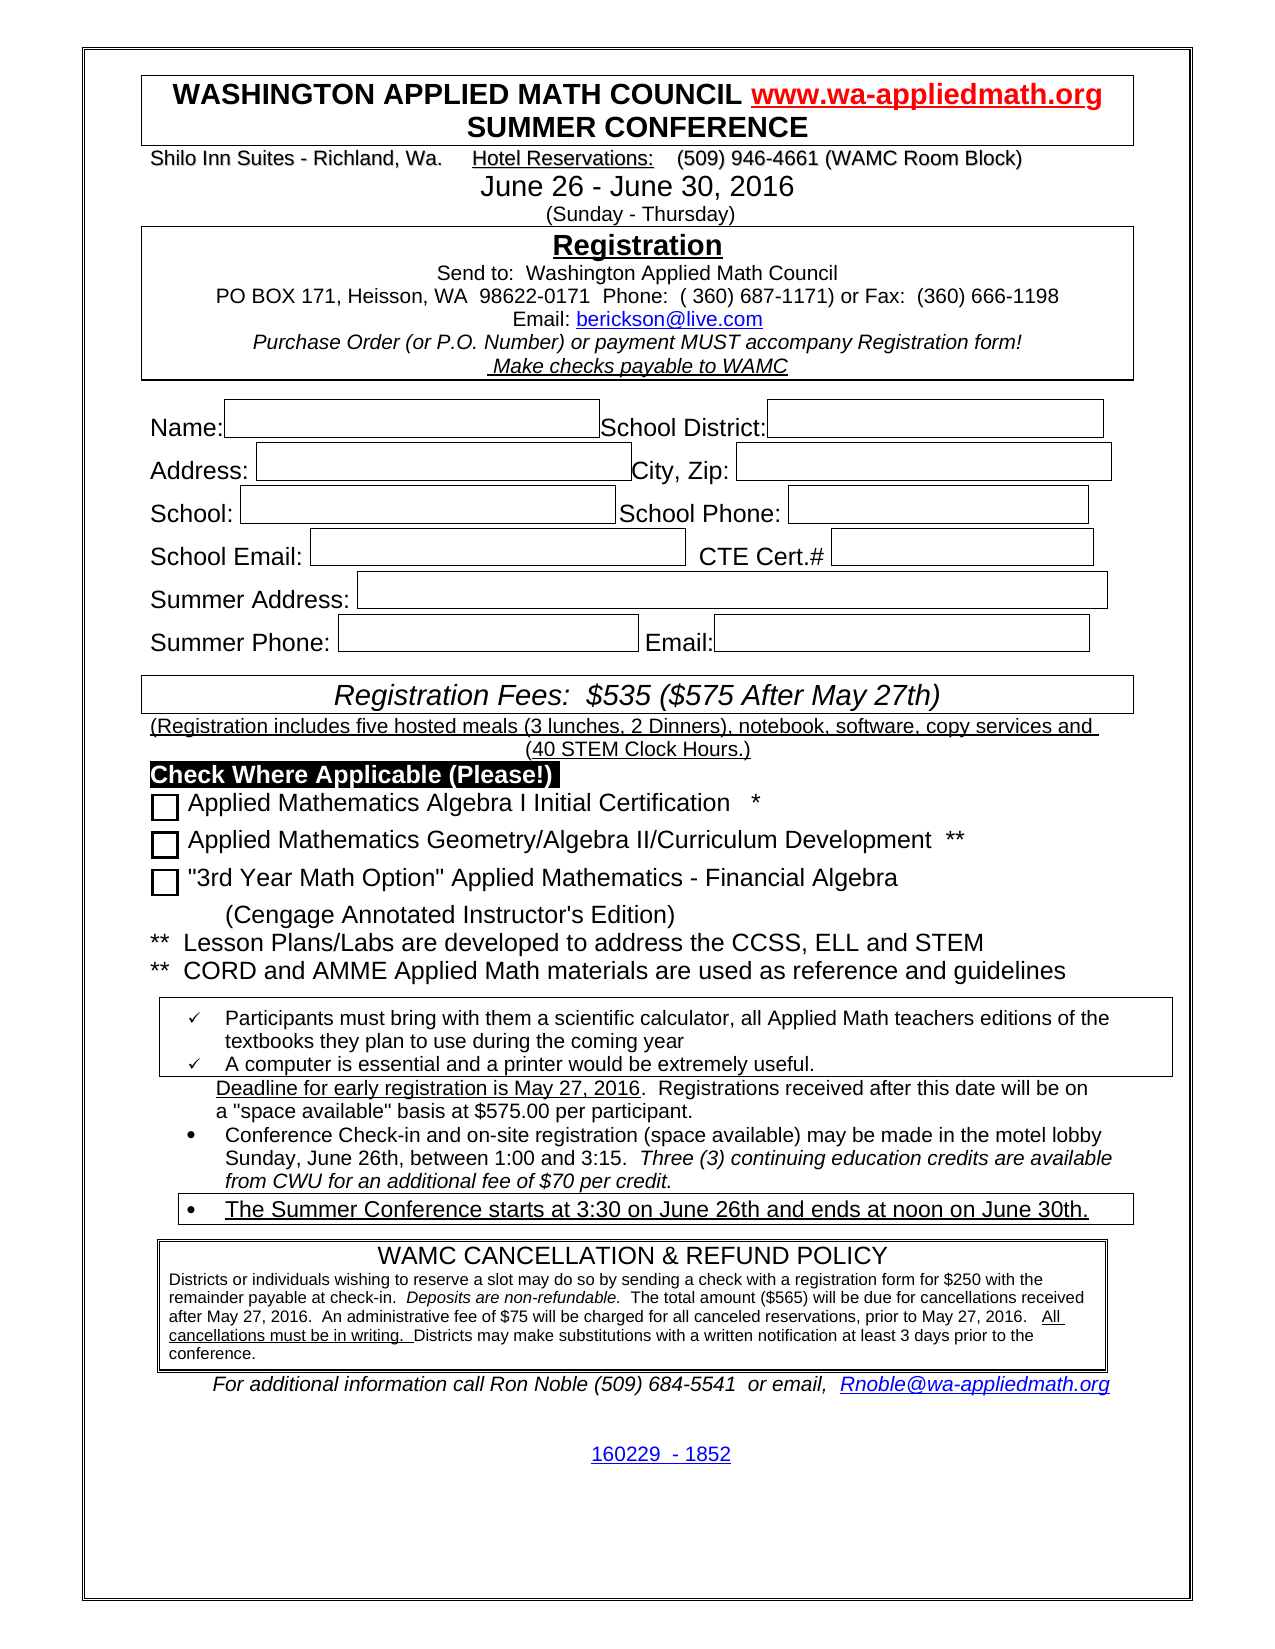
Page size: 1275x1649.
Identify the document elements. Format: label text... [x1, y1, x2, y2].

text ** CORD and AMME Applied Math materials are used as reference and guidelines [150, 957, 1125, 985]
text Districts or individuals wishing to reserve a slot may do so by sending a check with a registration form for $250 with the remainder payable at check-in. Deposits are non-refundable. The total amount ($565) will be due for cancellations received after May 27, 2016. An administrative fee of $75 will be charged for all canceled reservations, prior to May 27, 2016. All cancellations must be in writing. Districts may make substitutions with a written notification at least 3 days prior to the conference. [160, 1267, 1105, 1369]
text 160229 - 1852 [150, 1442, 1172, 1466]
list Participants must bring with them a scientific calculator, all Applied Math teachers editions of the textbooks they plan to use during the coming year [160, 998, 1172, 1043]
text School: School Phone: [150, 485, 1125, 528]
text Summer Phone: Email: [150, 614, 1125, 657]
list Conference Check-in and on-site registration (space available) may be made in the motel lobby Sunday, June 26th, between 1:00 and 3:15. Three (3) continuing education credits are available from CWU for an additional fee of $70 per credit. [187, 1123, 1125, 1193]
text "3rd Year Math Option" Applied Mathematics - Financial Algebra [188, 864, 1125, 901]
text For additional information call Ron Noble (509) 684-5541 or email, Rnoble@wa-appliedmath.org [150, 1373, 1172, 1396]
text (Sunday - Thursday) [150, 202, 1125, 226]
text Summer Address: [150, 571, 1125, 614]
list The Summer Conference starts at 3:30 on June 26th and ends at noon on June 30th. [179, 1194, 1133, 1224]
subtitle Registration [142, 227, 1133, 261]
text Purchase Order (or P.O. Number) or payment MUST accompany Registration form! [150, 331, 1125, 351]
list A computer is essential and a printer would be extremely useful. [160, 1043, 1172, 1076]
text Applied Mathematics Algebra I Initial Certification * [150, 788, 1125, 826]
text Check Where Applicable (Please!) [150, 761, 1125, 788]
text (40 STEM Clock Hours.) [150, 737, 1125, 761]
text Make checks payable to WAMC [142, 351, 1133, 379]
text Send to: Washington Applied Math Council [150, 261, 1125, 284]
text Email: berickson@live.com [150, 308, 1125, 331]
subtitle WASHINGTON APPLIED MATH COUNCIL www.wa-appliedmath.org [142, 76, 1133, 108]
text School Email: CTE Cert.# [150, 528, 1125, 571]
text PO BOX 171, Heisson, WA 98622-0171 Phone: ( 360) 687-1171) or Fax: (360) 666-1198 [150, 284, 1125, 308]
text Shilo Inn Suites - Richland, Wa. Hotel Reservations: (509) 946-4661 (WAMC Room Block) [150, 146, 1125, 170]
text June 26 - June 30, 2016 [150, 170, 1125, 202]
text (Registration includes five hosted meals (3 lunches, 2 Dinners), notebook, software, copy services and [150, 714, 1125, 737]
text Applied Mathematics Geometry/Algebra II/Curriculum Development ** [188, 826, 1125, 864]
text Registration Fees: $535 ($575 After May 27th) [142, 676, 1133, 713]
text Deadline for early registration is May 27, 2016. Registrations received after this date will be on a "space available" basis at $575.00 per participant. [216, 1077, 1097, 1123]
text Name: School District: [150, 399, 1125, 442]
text ** Lesson Plans/Labs are developed to address the CCSS, ELL and STEM [150, 929, 1125, 957]
text Address: City, Zip: [150, 442, 1125, 485]
text (Cengage Annotated Instructor's Edition) [187, 901, 1125, 929]
subtitle SUMMER CONFERENCE [142, 108, 1133, 145]
text WAMC CANCELLATION & REFUND POLICY [160, 1242, 1105, 1267]
